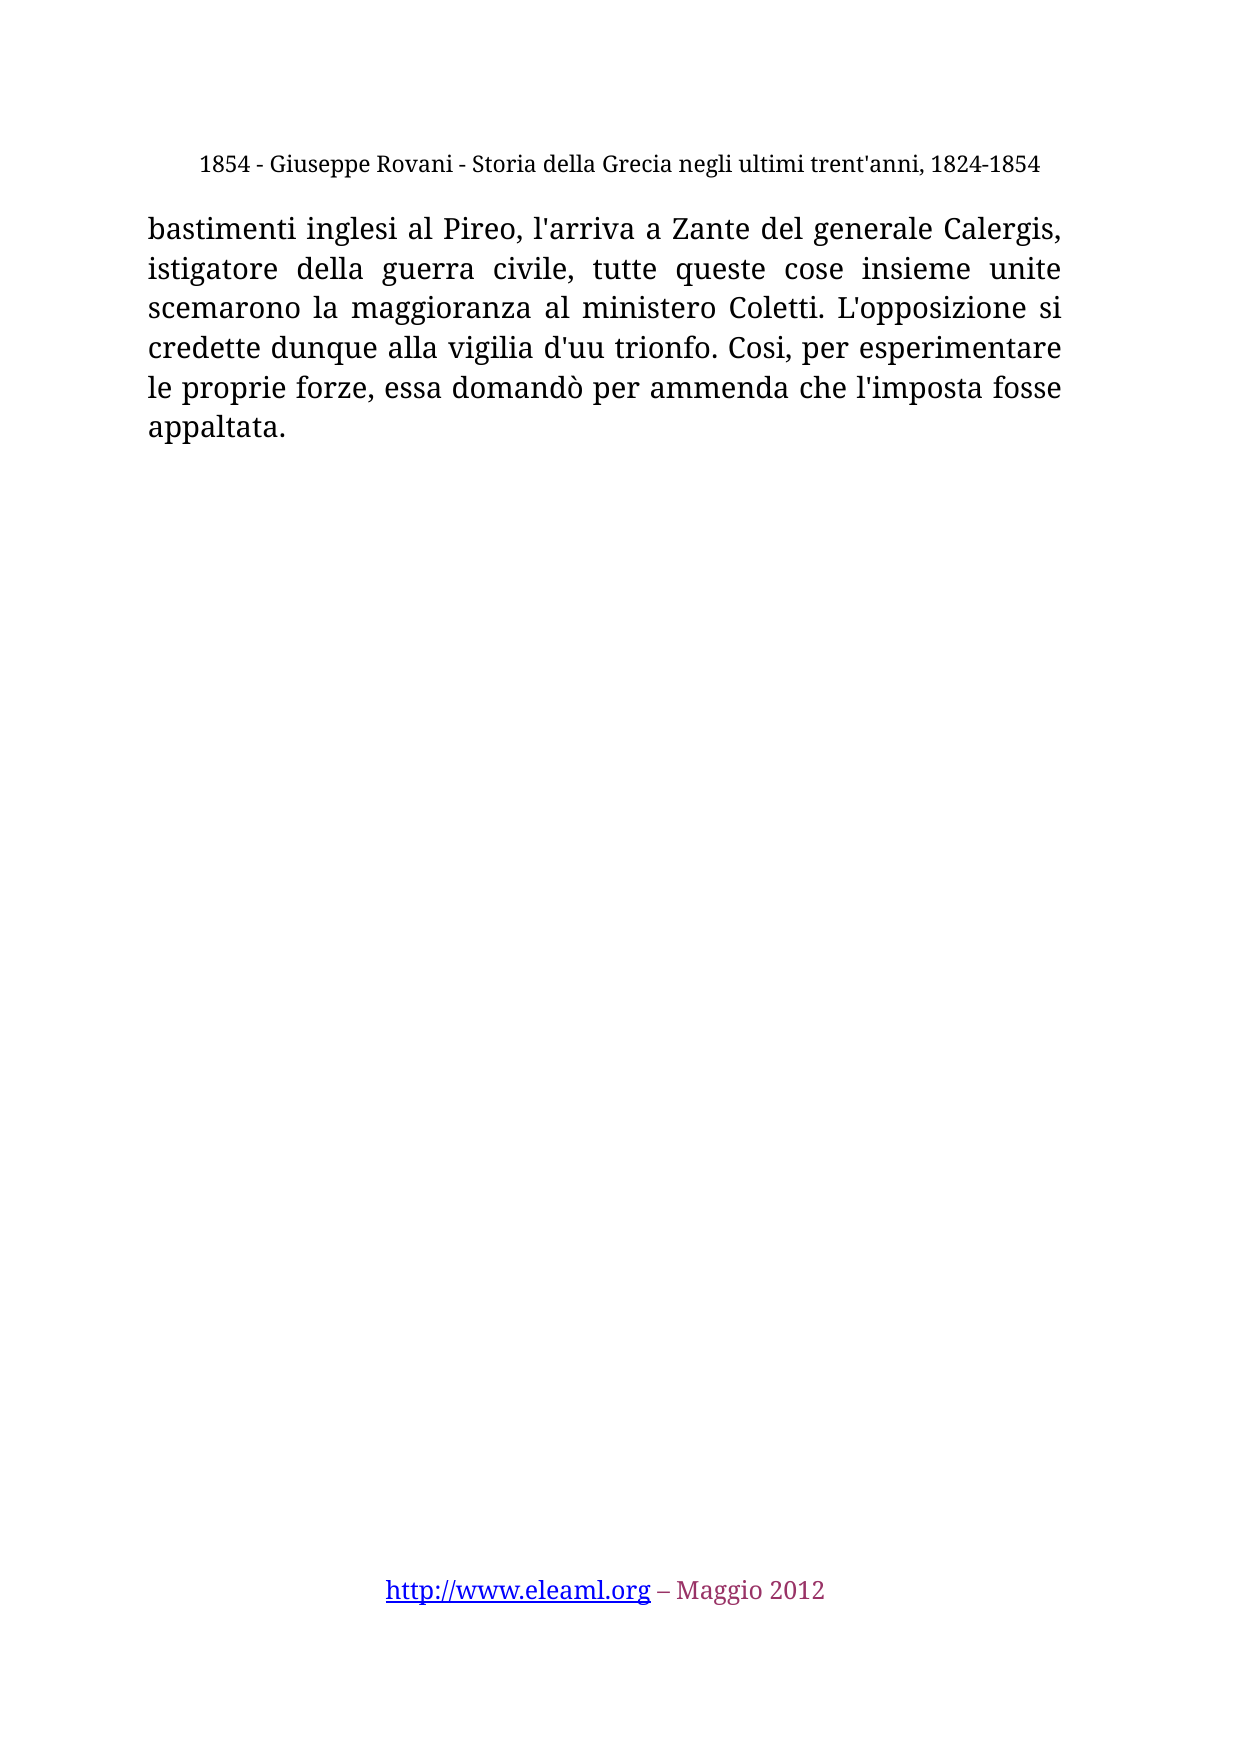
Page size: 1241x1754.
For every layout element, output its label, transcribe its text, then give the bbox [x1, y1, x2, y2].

text bastimenti inglesi al Pireo, l'arriva a Zante del generale Calergis, istigatore della guerra civile, tutte queste cose insieme unite scemarono la maggioranza al ministero Coletti. L'opposizione si credette dunque alla vigilia d'uu trionfo. Cosi, per esperimentare le proprie forze, essa domandò per ammenda che l'imposta fosse appaltata. [148, 208, 1063, 446]
